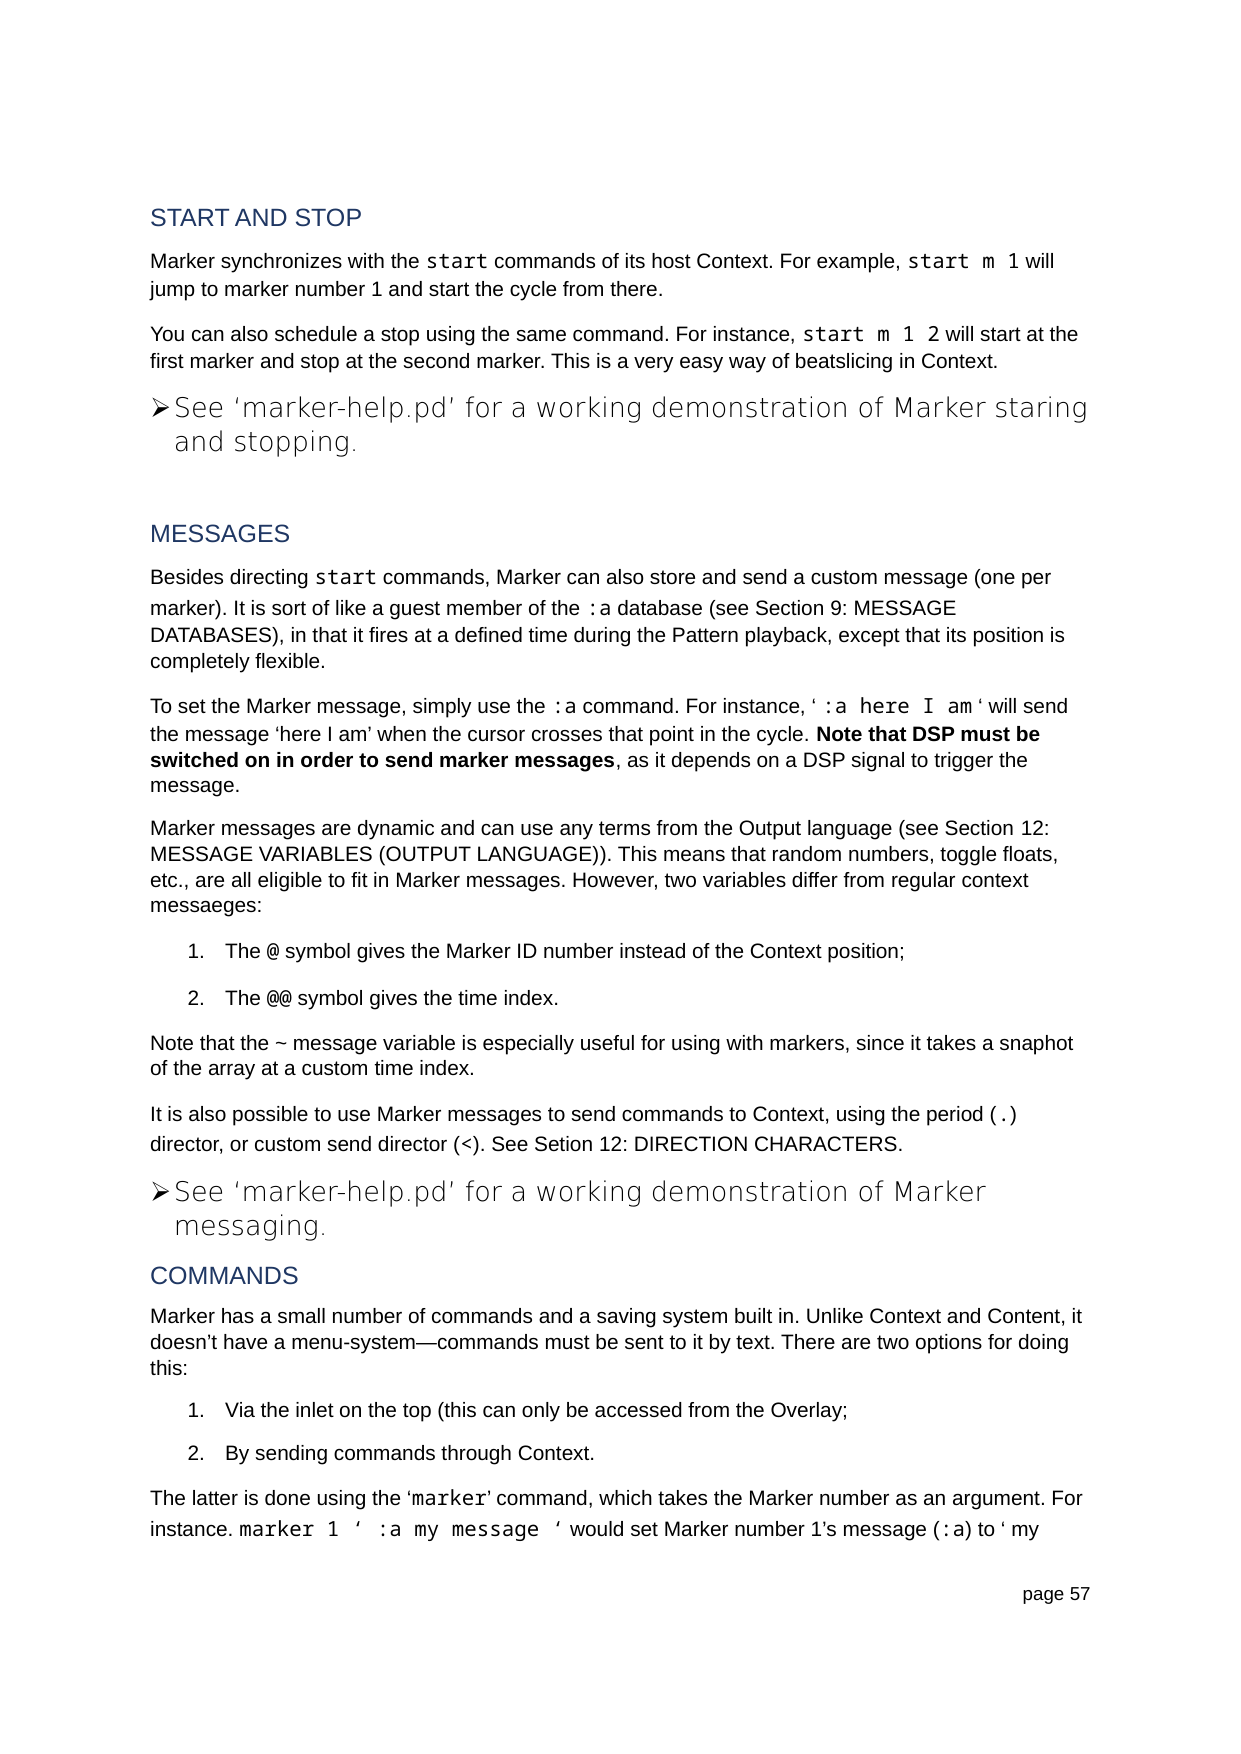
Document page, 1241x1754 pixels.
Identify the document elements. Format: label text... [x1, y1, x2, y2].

subtitle MESSAGES [150, 519, 1090, 548]
list The @ symbol gives the Marker ID number instead of the Context position; [187, 936, 1090, 964]
text You can also schedule a stop using the same command. For instance, start m 1 2 will start at the first marker and stop at the second marker. This is a very easy way of beatslicing in Context. [150, 319, 1090, 373]
text Marker has a small number of commands and a saving system built in. Unlike Context and Content, it doesn’t have a menu-system—commands must be sent to it by text. There are two options for doing this: [150, 1304, 1090, 1380]
text Besides directing start commands, Marker can also store and send a custom message (one per marker). It is sort of like a guest member of the :a database (see Section 9: MESSAGE DATABASES), in that it fires at a defined time during the Pattern playback, except that its position is completely flexible. [150, 562, 1090, 673]
list Via the inlet on the top (this can only be accessed from the Overlay; [187, 1398, 1090, 1422]
text Marker messages are dynamic and can use any terms from the Output language (see Section 12: MESSAGE VARIABLES (OUTPUT LANGUAGE)). This means that random numbers, toggle floats, etc., are all eligible to fit in Marker messages. However, two variables differ from regular context messaeges: [150, 816, 1090, 917]
text The latter is done using the ‘marker’ command, which takes the Marker number as an argument. For instance. marker 1 ‘ :a my message ‘ would set Marker number 1’s message (:a) to ‘ my [150, 1483, 1090, 1542]
text To set the Marker message, simply use the :a command. For instance, ‘ :a here I am ‘ will send the message ‘here I am’ when the cursor crosses that point in the cycle. Note that DSP must be switched on in order to send marker messages, as it depends on a DSP signal to trigger the message. [150, 691, 1090, 797]
list See ‘marker-help.pd’ for a working demonstration of Marker messaging. [150, 1177, 1090, 1242]
list The @@ symbol gives the time index. [187, 983, 1090, 1011]
list By sending commands through Context. [187, 1441, 1090, 1465]
text Note that the ~ message variable is especially useful for using with markers, since it takes a snaphot of the array at a custom time index. [150, 1030, 1090, 1080]
list See ‘marker-help.pd’ for a working demonstration of Marker staring and stopping. [150, 392, 1090, 457]
subtitle COMMANDS [150, 1261, 1090, 1290]
text It is also possible to use Marker messages to send commands to Context, using the period (.) director, or custom send director (<). See Setion 12: DIRECTION CHARACTERS. [150, 1099, 1090, 1158]
subtitle START AND STOP [150, 203, 1090, 232]
text Marker synchronizes with the start commands of its host Context. For example, start m 1 will jump to marker number 1 and start the cycle from there. [150, 246, 1090, 301]
